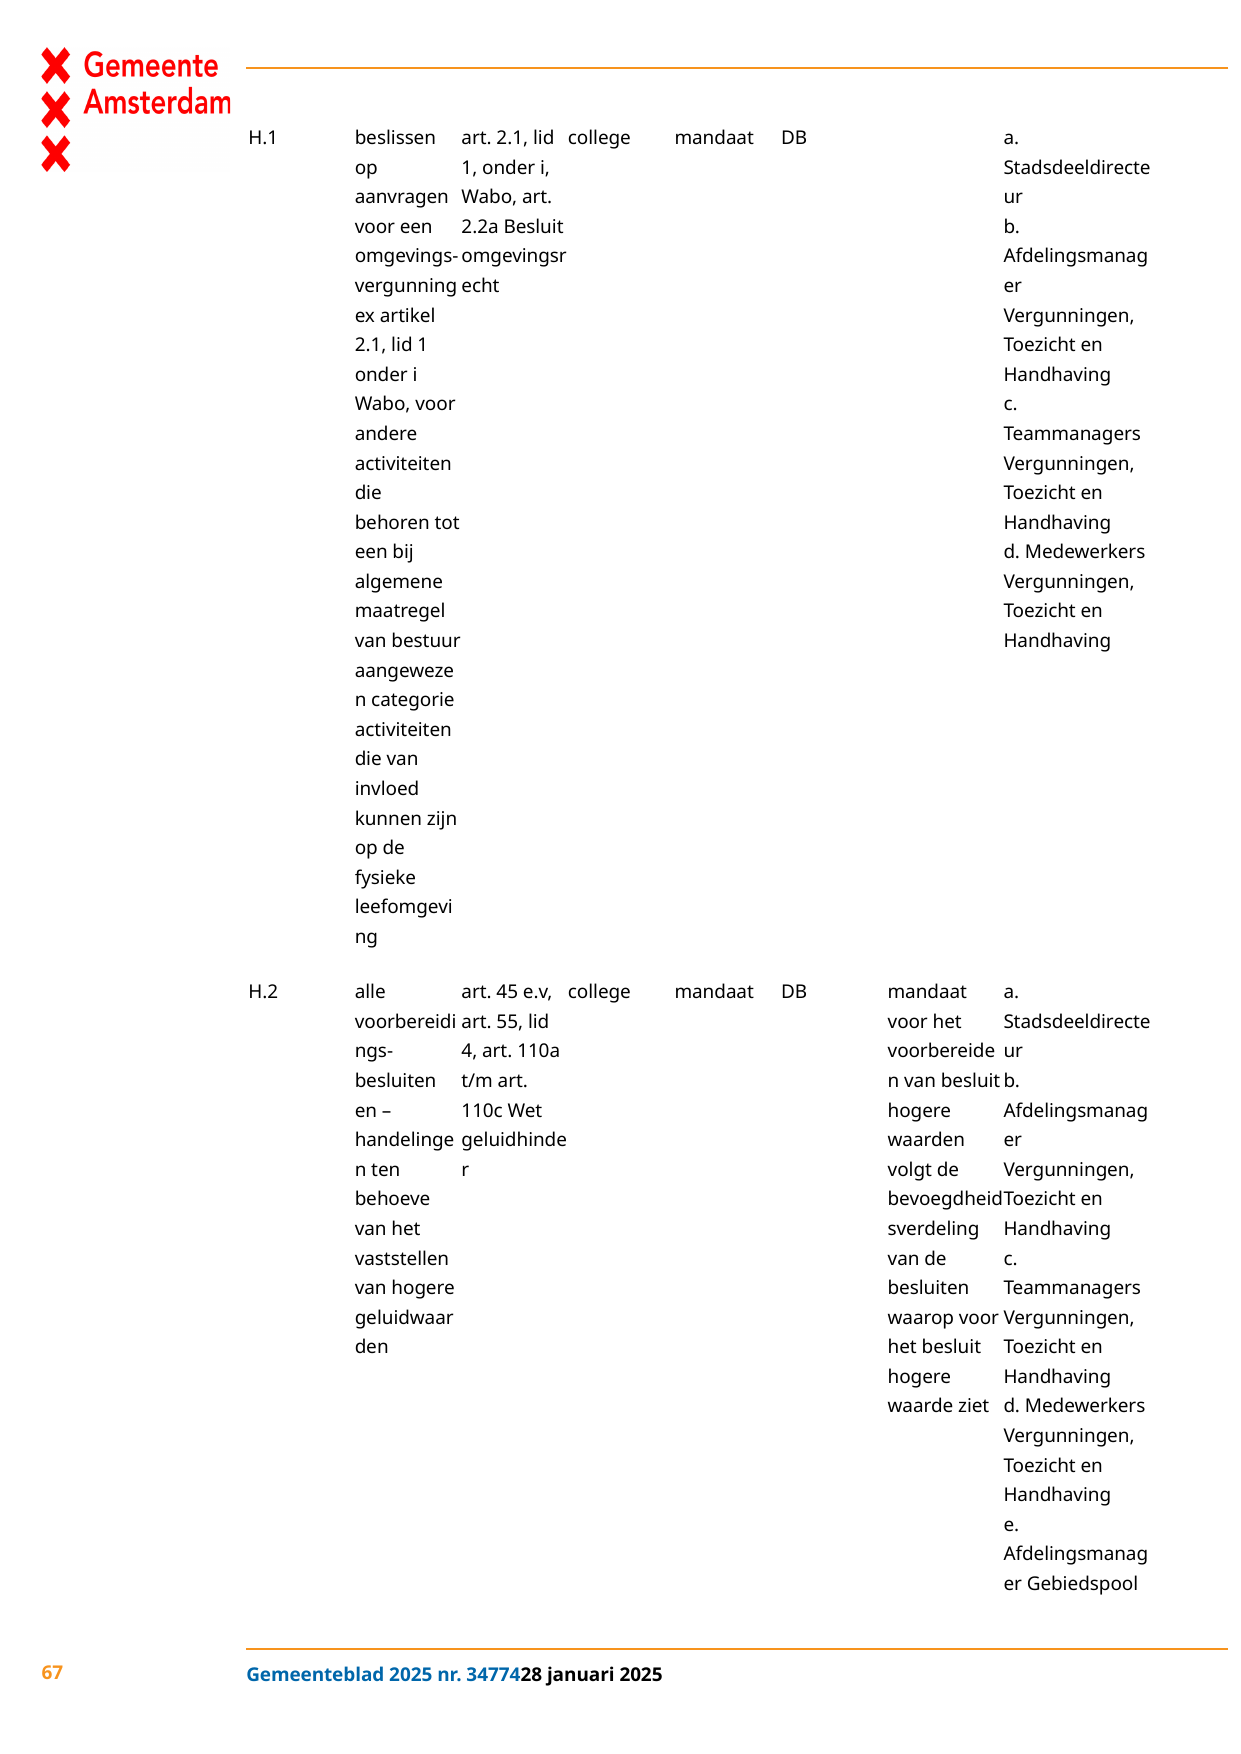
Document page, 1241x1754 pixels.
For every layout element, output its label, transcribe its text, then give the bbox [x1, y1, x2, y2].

table_cell college [568, 95, 674, 949]
table_cell art. 2.1, lid 1, onder i, Wabo, art. 2.2a Besluit omgevingsrecht [461, 95, 568, 949]
picture [41, 47, 231, 172]
table_cell art. 45 e.v, art. 55, lid 4, art. 110a t/m art. 110c Wet geluidhinder [461, 949, 568, 1596]
table_cell beslissen op aanvragen voor een omgevings-vergunning ex artikel 2.1, lid 1 onder i Wabo, voor andere activiteiten die behoren tot een bij algemene maatregel van bestuur aangewezen categorie activiteiten die van invloed kunnen zijn op de fysieke leefomgeving [355, 95, 461, 949]
table_cell [888, 95, 1003, 949]
table_cell college [568, 949, 674, 1596]
table_cell a. Stadsdeeldirecteur b. Afdelingsmanager Vergunningen, Toezicht en Handhaving c. Teammanagers Vergunningen, Toezicht en Handhaving d. Medewerkers Vergunningen, Toezicht en Handhaving [1003, 95, 1152, 949]
table_cell mandaat voor het voorbereiden van besluit hogere waarden volgt de bevoegdheidsverdeling van de besluiten waarop voor het besluit hogere waarde ziet [888, 949, 1003, 1596]
table_cell alle voorbereidings-besluiten en –handelingen ten behoeve van het vaststellen van hogere geluidwaarden [355, 949, 461, 1596]
table_cell a. Stadsdeeldirecteur b. Afdelingsmanager Vergunningen, Toezicht en Handhaving c. Teammanagers Vergunningen, Toezicht en Handhaving d. Medewerkers Vergunningen, Toezicht en Handhaving e. Afdelingsmanager Gebiedspool [1003, 949, 1152, 1596]
table_cell mandaat [674, 949, 781, 1596]
table_cell DB [781, 949, 887, 1596]
table_cell DB [781, 95, 887, 949]
table_cell mandaat [674, 95, 781, 949]
table_cell H.1 [248, 95, 354, 949]
table_cell H.2 [248, 949, 354, 1596]
